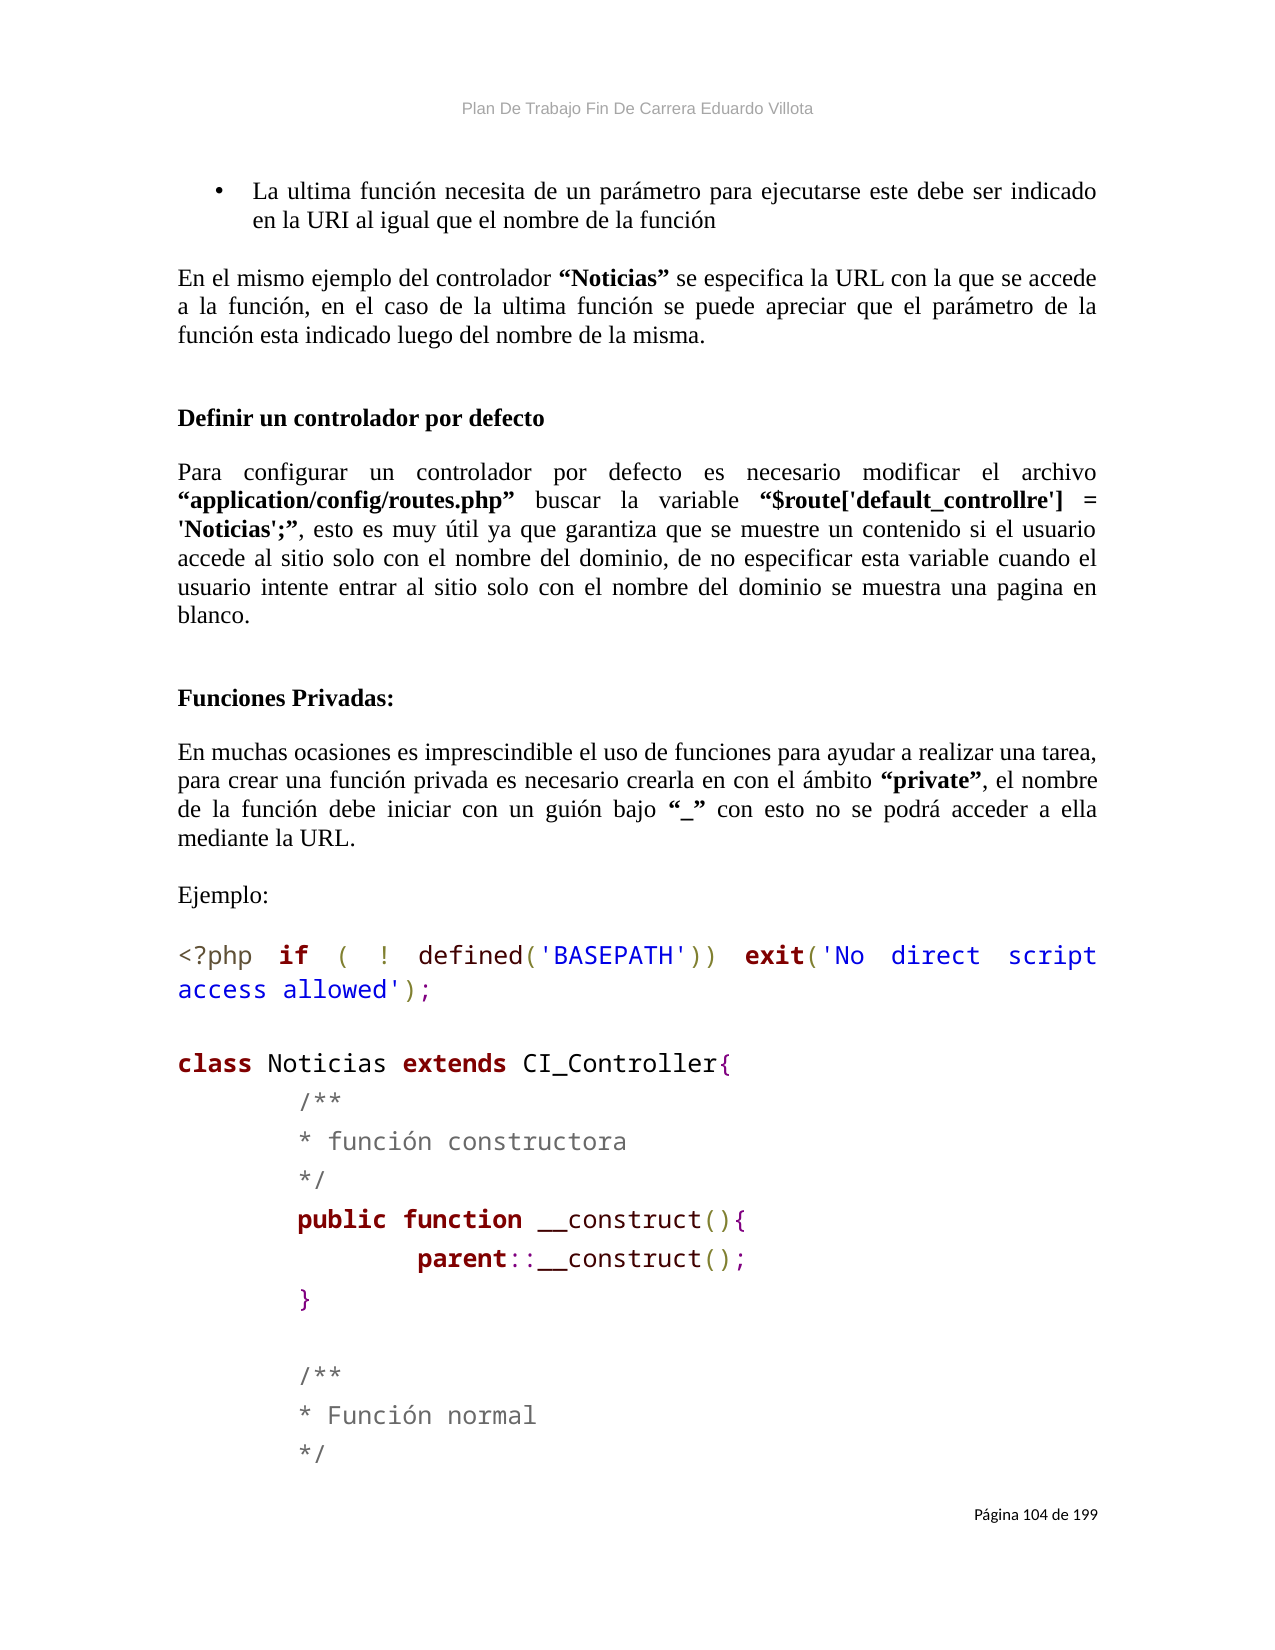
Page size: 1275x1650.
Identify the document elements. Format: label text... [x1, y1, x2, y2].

text * Función normal [177, 1398, 1098, 1432]
text } [177, 1280, 1098, 1314]
text Definir un controlador por defecto [177, 403, 1098, 431]
text /** [177, 1359, 1098, 1393]
text <?php if ( ! defined('BASEPATH')) exit('No direct script access allowed'); [177, 938, 1098, 1006]
text Ejemplo: [177, 881, 1098, 909]
list La ultima función necesita de un parámetro para ejecutarse este debe ser indicado en la URI al igual que el nombre de la función [215, 176, 1098, 234]
text En el mismo ejemplo del controlador “Noticias” se especifica la URL con la que se accede a la función, en el caso de la ultima función se puede apreciar que el parámetro de la función esta indicado luego del nombre de la misma. [177, 263, 1098, 349]
text * función constructora [177, 1124, 1098, 1158]
text Funciones Privadas: [177, 683, 1098, 712]
text */ [177, 1437, 1098, 1471]
text */ [177, 1163, 1098, 1197]
text class Noticias extends CI_Controller{ [177, 1045, 1098, 1079]
text /** [177, 1084, 1098, 1118]
text En muchas ocasiones es imprescindible el uso de funciones para ayudar a realizar una tarea, para crear una función privada es necesario crearla en con el ámbito “private”, el nombre de la función debe iniciar con un guión bajo “_” con esto no se podrá acceder a ella mediante la URL. [177, 737, 1098, 852]
text parent::__construct(); [177, 1241, 1098, 1275]
text public function __construct(){ [177, 1202, 1098, 1236]
text Para configurar un controlador por defecto es necesario modificar el archivo “application/config/routes.php” buscar la variable “$route['default_controllre'] = 'Noticias';”, esto es muy útil ya que garantiza que se muestre un contenido si el usuario accede al sitio solo con el nombre del dominio, de no especificar esta variable cuando el usuario intente entrar al sitio solo con el nombre del dominio se muestra una pagina en blanco. [177, 457, 1098, 629]
